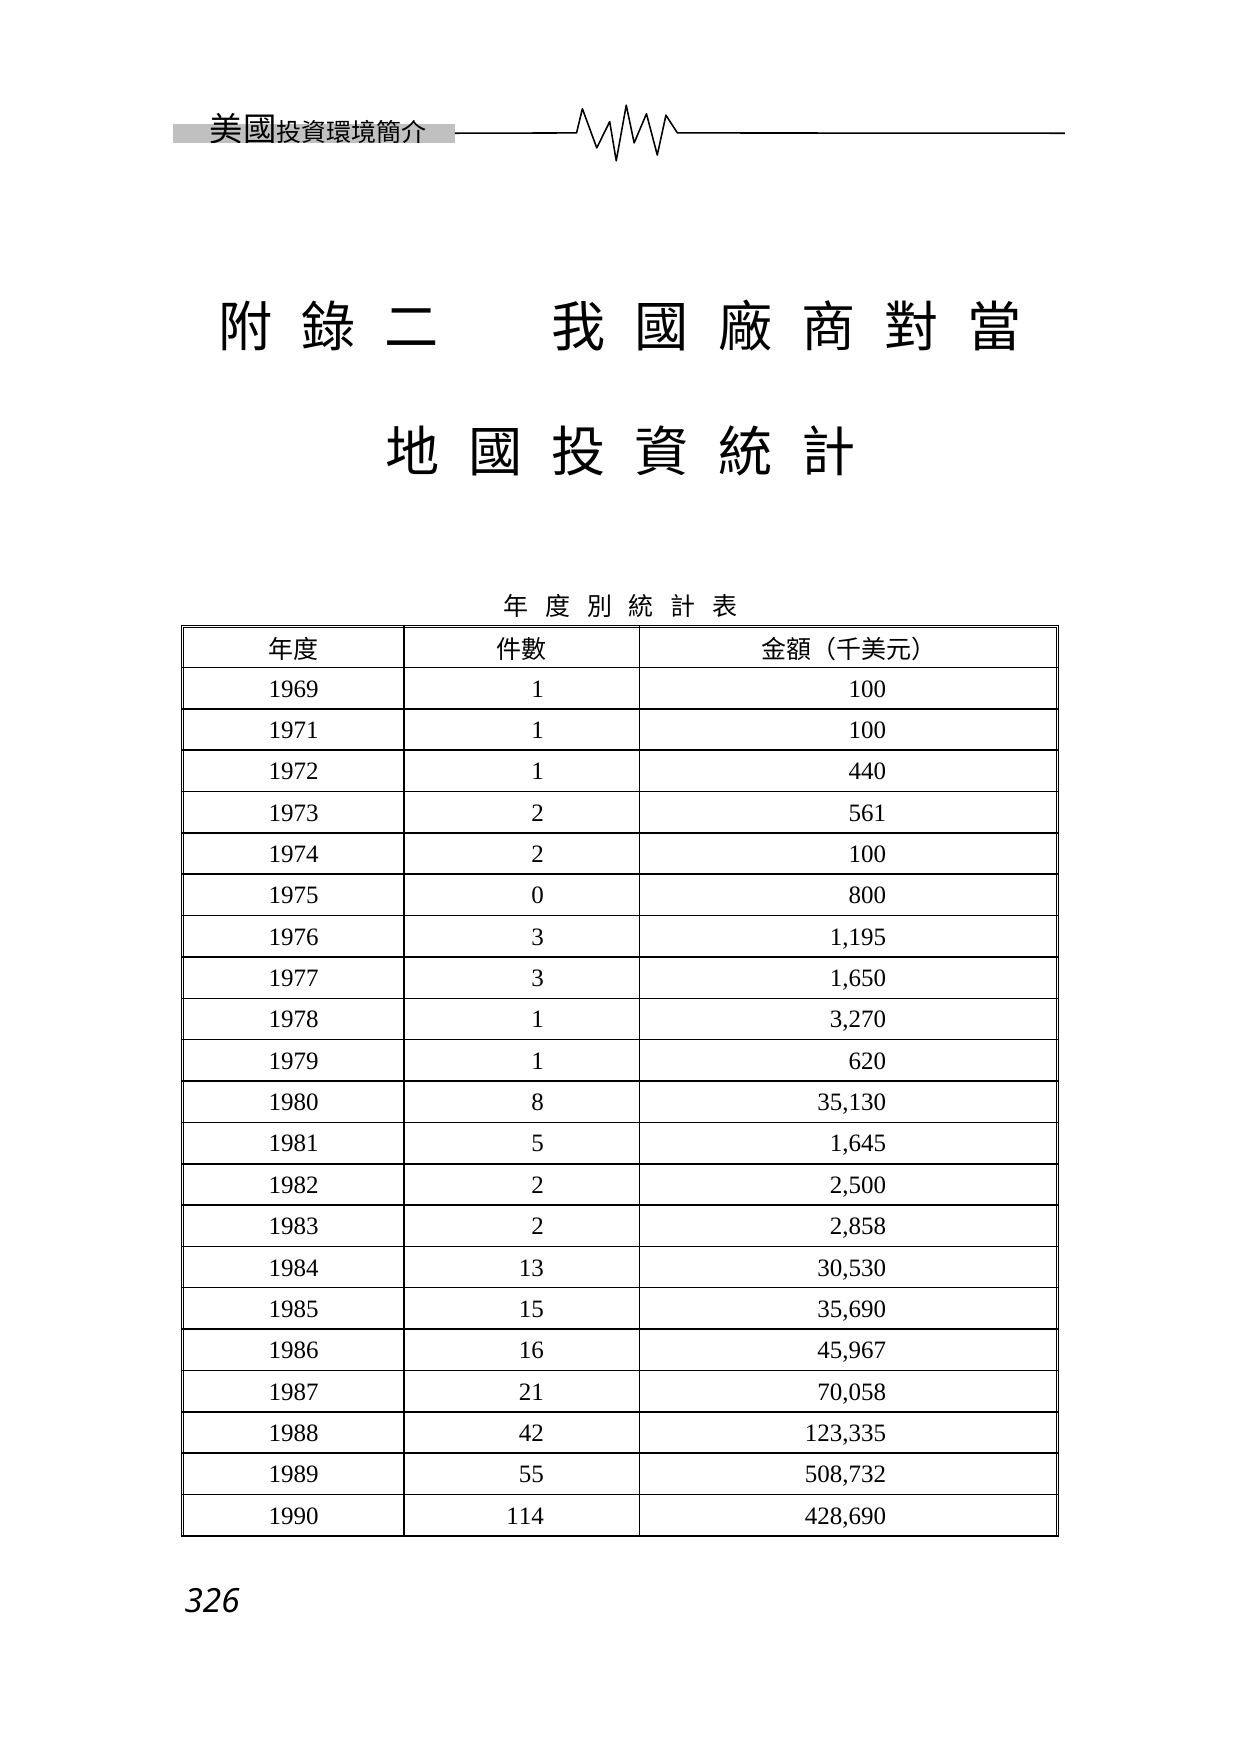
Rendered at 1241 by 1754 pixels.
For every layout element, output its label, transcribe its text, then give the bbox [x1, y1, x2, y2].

table_cell 42 [405, 1413, 639, 1452]
table_cell 100 [640, 710, 1056, 749]
table_cell 1,195 [640, 916, 1056, 956]
table_cell 1 [405, 668, 639, 708]
table_cell 1980 [184, 1082, 403, 1121]
table_cell 2 [405, 834, 639, 873]
table_header 金額（千美元） [640, 628, 1056, 667]
table_cell 508,732 [640, 1454, 1056, 1494]
table_cell 440 [640, 751, 1056, 791]
table_header 件數 [405, 628, 639, 667]
table_cell 1 [405, 710, 639, 749]
table_cell 620 [640, 1040, 1056, 1080]
table_cell 2 [405, 1206, 639, 1246]
table_cell 1 [405, 751, 639, 791]
text 附錄二 我國廠商對當地國投資統計 [183, 250, 1058, 500]
table_cell 100 [640, 668, 1056, 708]
table_cell 800 [640, 875, 1056, 915]
table_cell 1977 [184, 958, 403, 997]
table_cell 3,270 [640, 999, 1056, 1039]
table_cell 114 [405, 1495, 639, 1535]
table_cell 1,645 [640, 1123, 1056, 1163]
table_cell 70,058 [640, 1371, 1056, 1411]
table_cell 1989 [184, 1454, 403, 1494]
table_cell 1978 [184, 999, 403, 1039]
text 年度別統計表 [183, 563, 1058, 625]
table_cell 1983 [184, 1206, 403, 1246]
table_cell 21 [405, 1371, 639, 1411]
table_cell 1990 [184, 1495, 403, 1535]
table_cell 1969 [184, 668, 403, 708]
table_cell 2 [405, 792, 639, 832]
table_cell 123,335 [640, 1413, 1056, 1452]
table_cell 1985 [184, 1288, 403, 1328]
table_cell 5 [405, 1123, 639, 1163]
table_cell 1981 [184, 1123, 403, 1163]
table_cell 561 [640, 792, 1056, 832]
table_cell 1976 [184, 916, 403, 956]
table_cell 1974 [184, 834, 403, 873]
table_header 年度 [184, 628, 403, 667]
table_cell 3 [405, 916, 639, 956]
table_cell 0 [405, 875, 639, 915]
table_cell 2 [405, 1165, 639, 1204]
table_cell 1987 [184, 1371, 403, 1411]
table_cell 100 [640, 834, 1056, 873]
table_cell 16 [405, 1330, 639, 1369]
table_cell 1973 [184, 792, 403, 832]
table_cell 428,690 [640, 1495, 1056, 1535]
table_cell 45,967 [640, 1330, 1056, 1369]
table_cell 1971 [184, 710, 403, 749]
table_cell 8 [405, 1082, 639, 1121]
table_cell 2,858 [640, 1206, 1056, 1246]
table_cell 30,530 [640, 1247, 1056, 1287]
table_cell 1986 [184, 1330, 403, 1369]
table_cell 55 [405, 1454, 639, 1494]
table_cell 1984 [184, 1247, 403, 1287]
table_cell 1972 [184, 751, 403, 791]
table_cell 13 [405, 1247, 639, 1287]
table_cell 1 [405, 1040, 639, 1080]
table_cell 15 [405, 1288, 639, 1328]
table_cell 1988 [184, 1413, 403, 1452]
table_cell 1979 [184, 1040, 403, 1080]
table_cell 3 [405, 958, 639, 997]
table_cell 1982 [184, 1165, 403, 1204]
table_cell 1,650 [640, 958, 1056, 997]
table_cell 1 [405, 999, 639, 1039]
table_cell 35,690 [640, 1288, 1056, 1328]
table_cell 35,130 [640, 1082, 1056, 1121]
table_cell 2,500 [640, 1165, 1056, 1204]
table_cell 1975 [184, 875, 403, 915]
